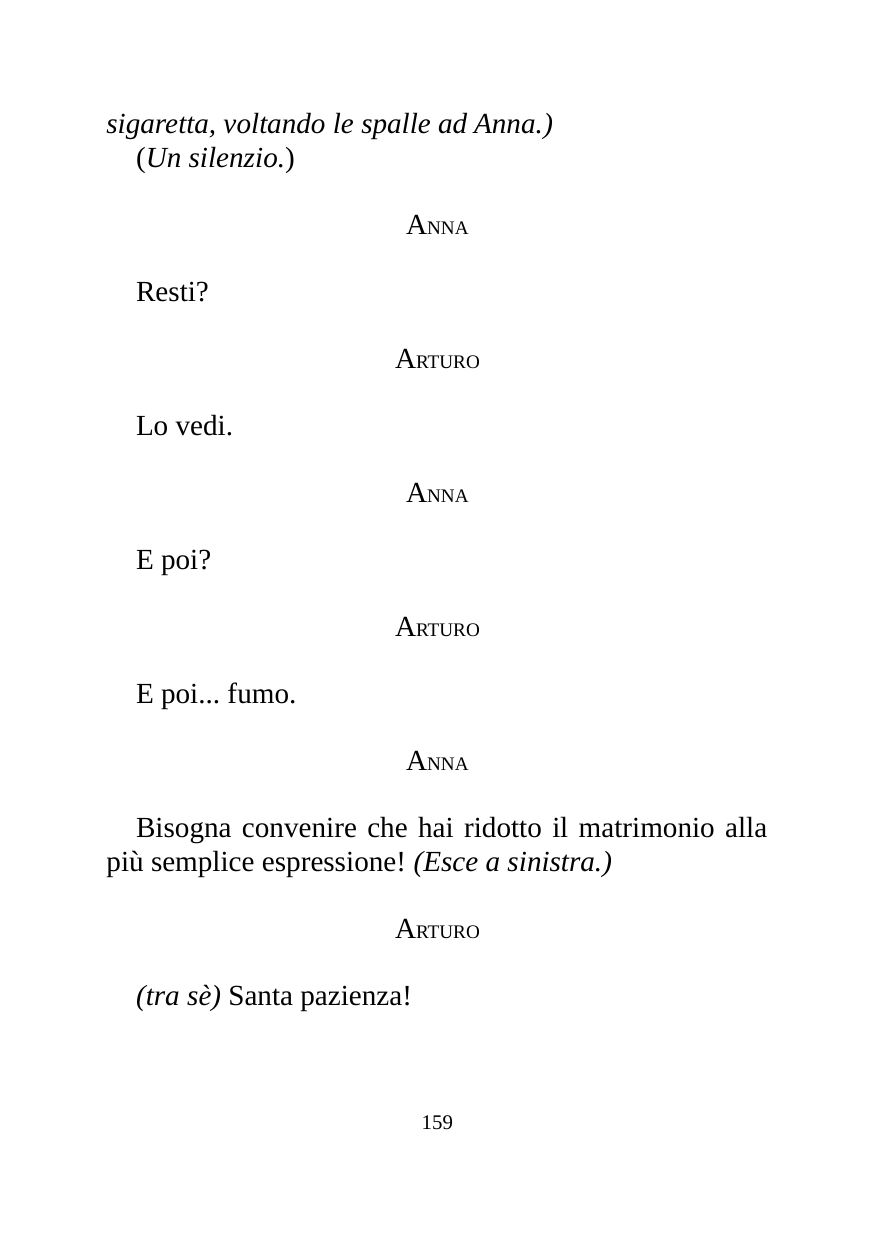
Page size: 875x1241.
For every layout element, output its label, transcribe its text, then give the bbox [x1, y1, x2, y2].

text Lo vedi. [106, 408, 768, 442]
text Arturo [106, 609, 768, 643]
text sigaretta, voltando le spalle ad Anna.) [106, 106, 768, 140]
text Resti? [106, 274, 768, 307]
text Bisogna convenire che hai ridotto il matrimonio alla più semplice espressione! (Esce a sinistra.) [106, 811, 768, 878]
text E poi... fumo. [106, 676, 768, 710]
text (tra sè) Santa pazienza! [106, 978, 768, 1012]
text Anna [106, 475, 768, 509]
text E poi? [106, 542, 768, 576]
text Arturo [106, 341, 768, 374]
text (Un silenzio.) [106, 140, 768, 173]
text Anna [106, 207, 768, 240]
text Anna [106, 743, 768, 777]
text Arturo [106, 911, 768, 945]
